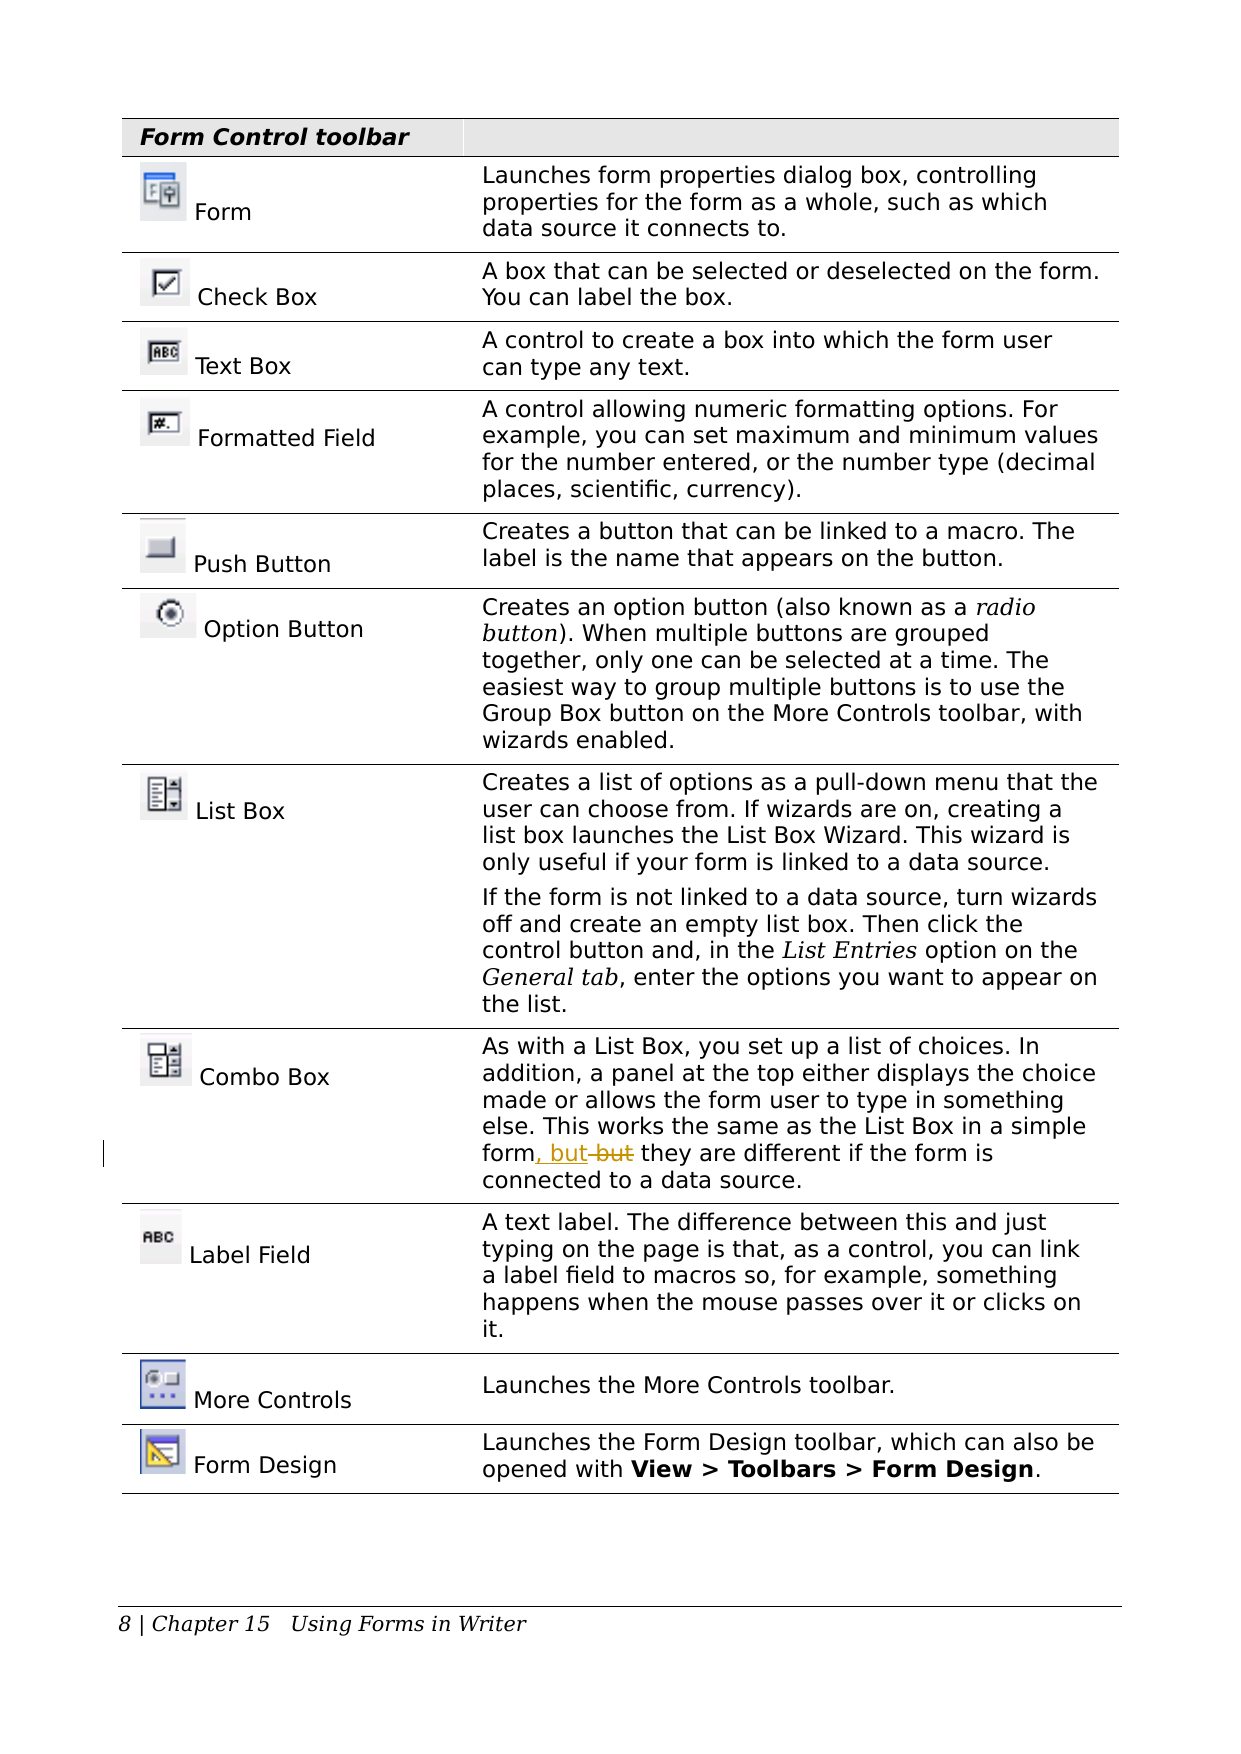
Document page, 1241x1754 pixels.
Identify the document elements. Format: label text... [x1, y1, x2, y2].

picture [140, 1209, 182, 1264]
table_cell Form [122, 157, 463, 252]
table_cell A control to create a box into which the form user can type any text. [464, 322, 1119, 390]
table_cell Creates an option button (also known as a radio button). When multiple buttons are grouped together, only one can be selected at a time. The easiest way to group multiple buttons is to use the Group Box button on the More Controls toolbar, with wizards enabled. [464, 589, 1119, 763]
table_cell Launches form properties dialog box, controlling properties for the form as a whole, such as which data source it connects to. [464, 157, 1119, 252]
table_cell A text label. The difference between this and just typing on the page is that, as a control, you can link a label field to macros so, for example, something happens when the mouse passes over it or clicks on it. [464, 1204, 1119, 1352]
table_cell Launches the Form Design toolbar, which can also be opened with View > Toolbars > Form Design. [464, 1425, 1119, 1493]
table_header [464, 119, 1119, 156]
picture [140, 1429, 186, 1474]
picture [140, 1358, 186, 1409]
table_cell List Box [122, 765, 463, 1028]
table_header Form Control toolbar [122, 119, 463, 156]
table_cell A box that can be selected or deselected on the form. You can label the box. [464, 253, 1119, 321]
picture [140, 396, 191, 446]
table_cell Creates a list of options as a pull-down menu that the user can choose from. If wizards are on, creating a list box launches the List Box Wizard. This wizard is only useful if your form is linked to a data source. If the form is not linked to a data source, turn wizards off and create an empty list box. Then click the control button and, in the List Entries option on the General tab, enter the options you want to appear on the list. [464, 765, 1119, 1028]
table_cell As with a List Box, you set up a list of choices. In addition, a panel at the top either displays the choice made or allows the form user to type in something else. This works the same as the List Box in a simple form, but they are different if the form is connected to a data source. [464, 1029, 1119, 1203]
picture [140, 769, 188, 820]
table_cell More Controls [122, 1354, 463, 1423]
picture [140, 518, 186, 573]
table_cell Combo Box [122, 1029, 463, 1203]
picture [140, 593, 197, 638]
table_cell Text Box [122, 322, 463, 390]
table_cell Option Button [122, 589, 463, 763]
picture [140, 1033, 192, 1086]
table_cell Launches the More Controls toolbar. [464, 1354, 1119, 1423]
table_cell Form Design [122, 1425, 463, 1493]
picture [140, 327, 188, 375]
picture [140, 162, 187, 221]
table_cell Formatted Field [122, 391, 463, 513]
table_cell Check Box [122, 253, 463, 321]
table_cell Label Field [122, 1204, 463, 1352]
table_cell Push Button [122, 514, 463, 588]
picture [140, 257, 191, 306]
table_cell Creates a button that can be linked to a macro. The label is the name that appears on the button. [464, 514, 1119, 588]
table_cell A control allowing numeric formatting options. For example, you can set maximum and minimum values for the number entered, or the number type (decimal places, scientific, currency). [464, 391, 1119, 513]
